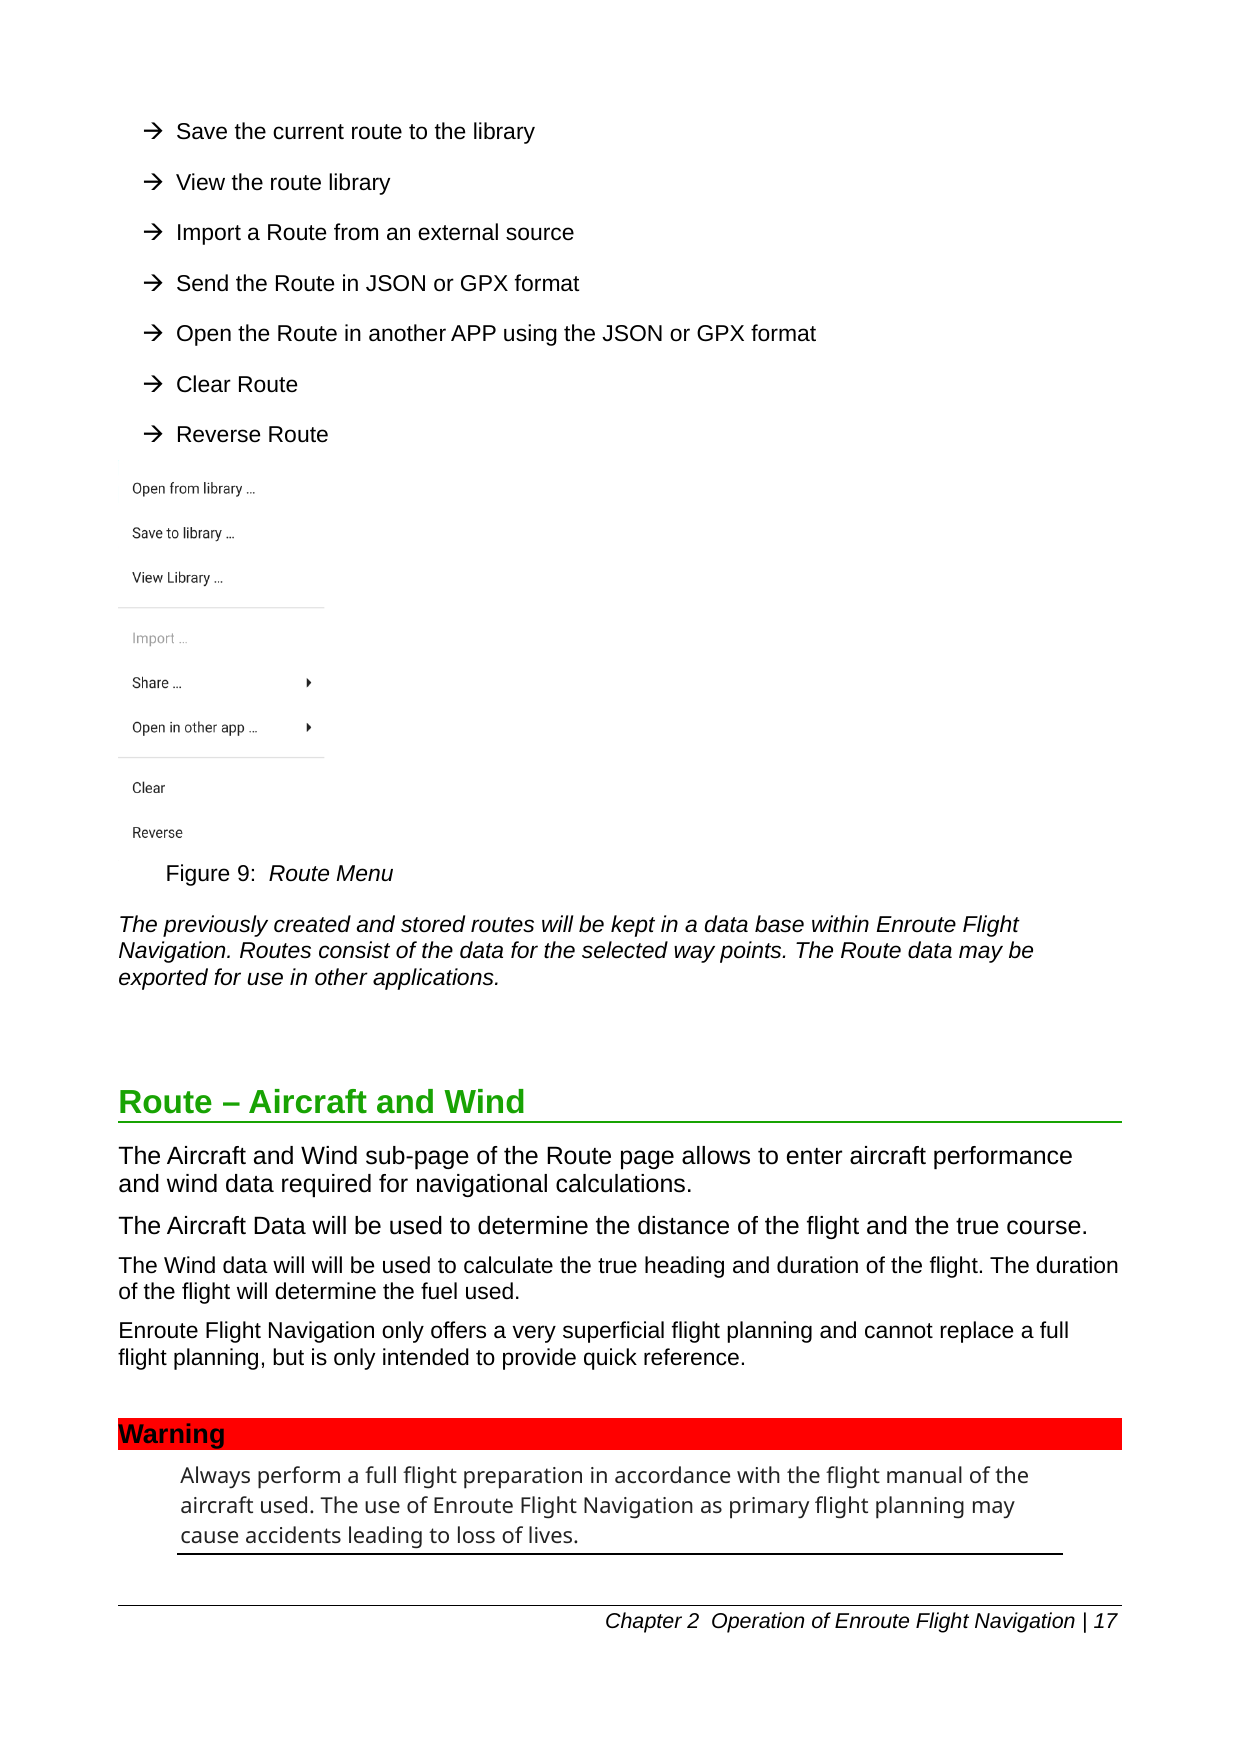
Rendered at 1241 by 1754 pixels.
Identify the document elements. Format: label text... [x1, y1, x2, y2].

subtitle Route – Aircraft and Wind [118, 1082, 1122, 1121]
subtitle Save the current route to the library [142, 118, 1122, 144]
subtitle Enroute Flight Navigation only offers a very superficial flight planning and cannot replace a full flight planning, but is only intended to provide quick reference. [118, 1317, 1122, 1370]
list Figure 9: Route Menu [142, 861, 1122, 887]
picture [118, 460, 325, 861]
text The previously created and stored routes will be kept in a data base within Enroute Flight Navigation. Routes consist of the data for the selected way points. The Route data may be exported for use in other applications. [118, 911, 1122, 990]
subtitle Send the Route in JSON or GPX format [142, 270, 1122, 296]
subtitle Warning [118, 1418, 1122, 1450]
subtitle The Wind data will will be used to calculate the true heading and duration of the flight. The duration of the flight will determine the fuel used. [118, 1252, 1122, 1304]
subtitle The Aircraft and Wind sub-page of the Route page allows to enter aircraft performance and wind data required for navigational calculations. [118, 1141, 1122, 1198]
subtitle Clear Route [142, 371, 1122, 397]
text Always perform a full flight preparation in accordance with the flight manual of the aircraft used. The use of Enroute Flight Navigation as primary flight planning may cause accidents leading to loss of lives. [177, 1457, 1063, 1553]
subtitle View the route library [142, 169, 1122, 195]
subtitle Reverse Route [142, 421, 1122, 448]
subtitle The Aircraft Data will be used to determine the distance of the flight and the true course. [118, 1211, 1122, 1239]
subtitle Open the Route in another APP using the JSON or GPX format [142, 320, 1122, 347]
subtitle Import a Route from an external source [142, 219, 1122, 246]
